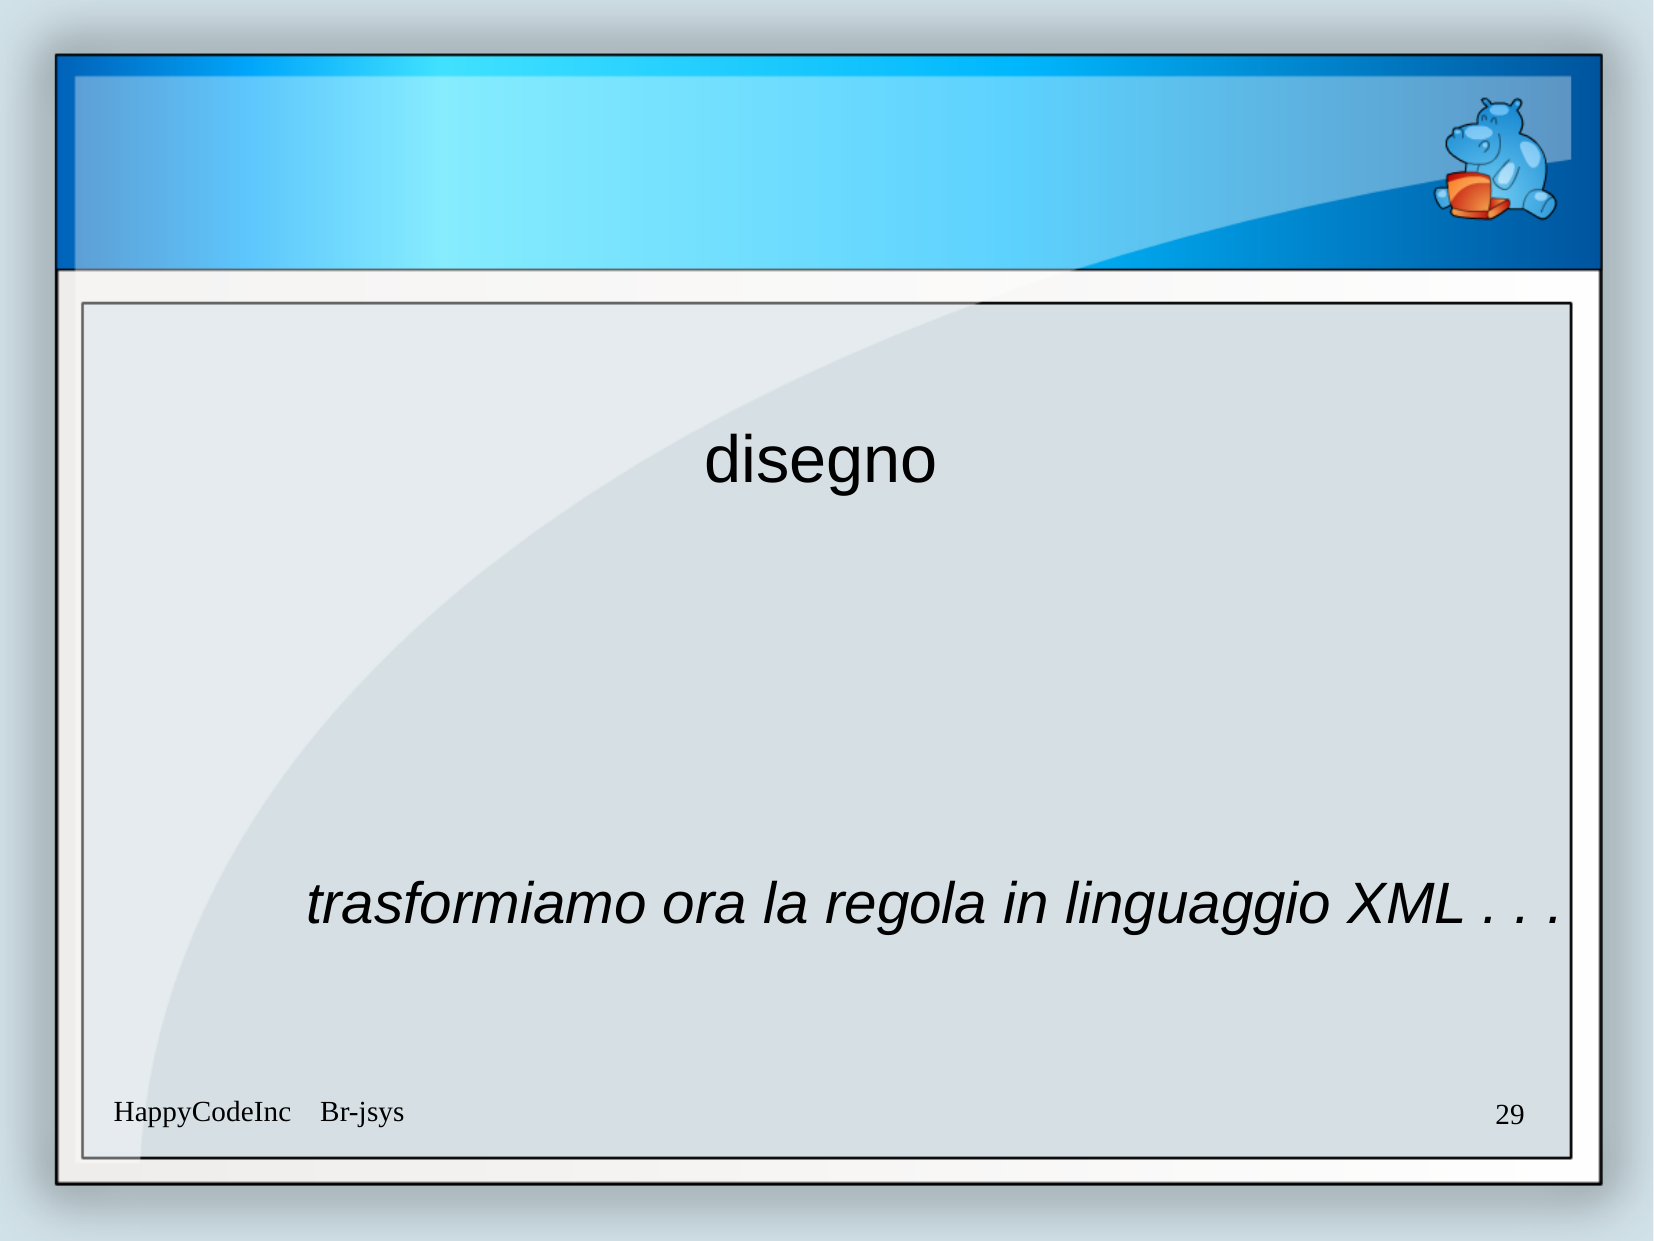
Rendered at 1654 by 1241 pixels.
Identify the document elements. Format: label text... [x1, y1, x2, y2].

picture [0, 0, 1654, 1241]
subtitle disegno trasformiamo ora la regola in linguaggio XML . . . [76, 302, 1565, 1056]
